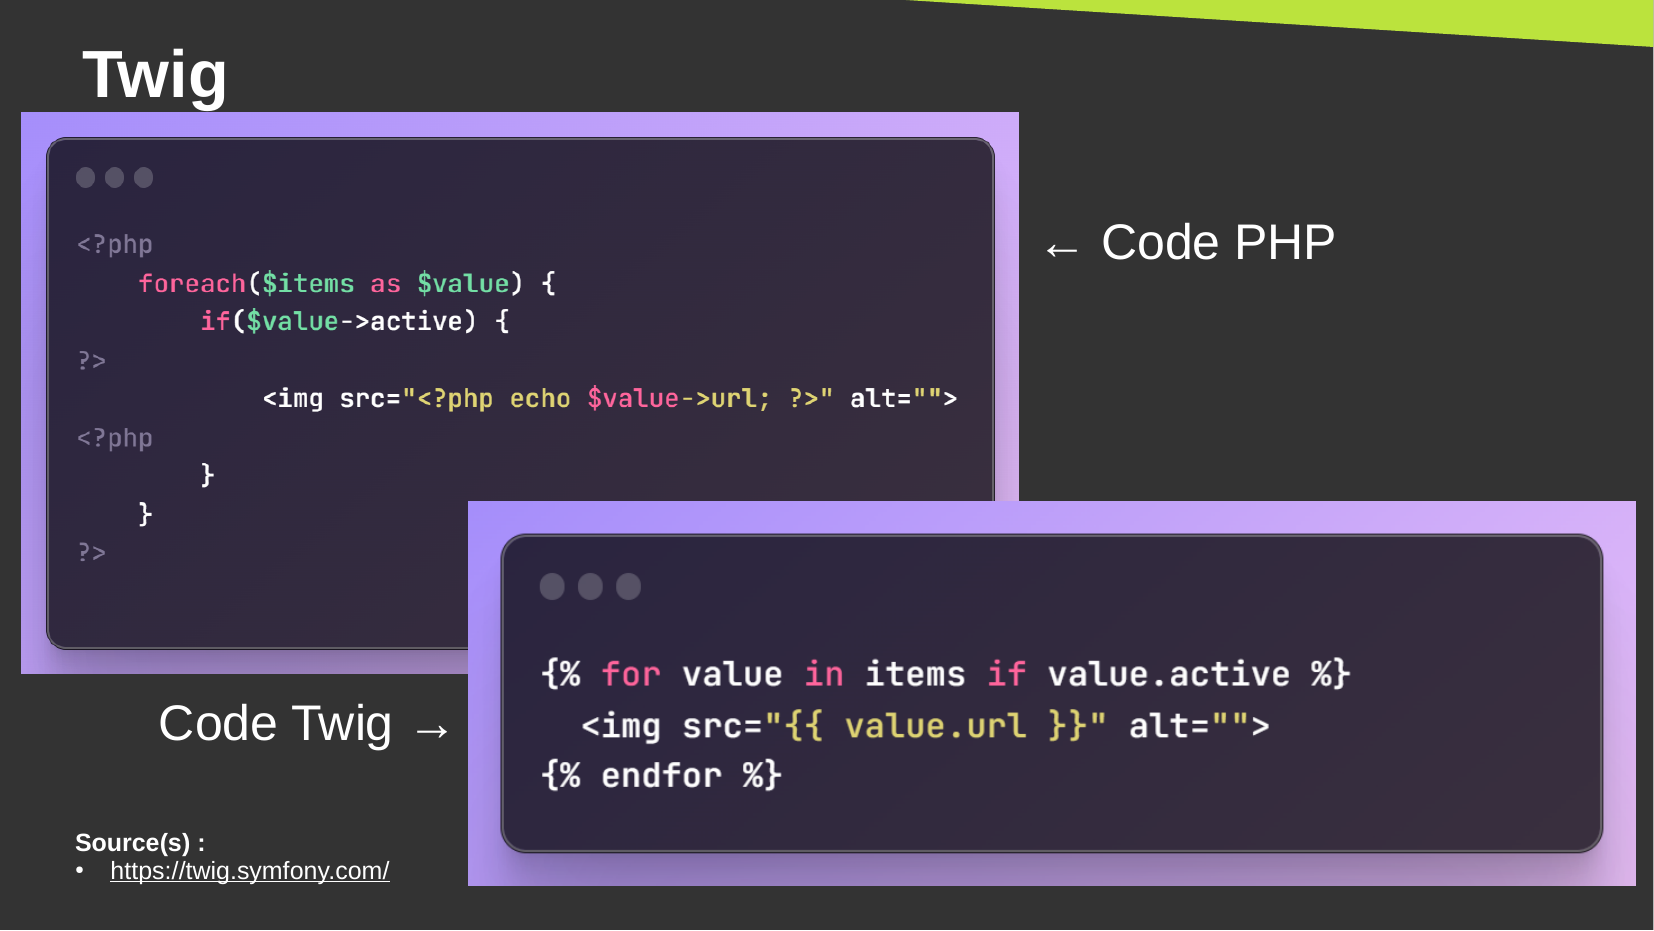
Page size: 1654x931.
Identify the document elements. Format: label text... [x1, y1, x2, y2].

text_box Source(s) : https://twig.symfony.com/ [60, 821, 1546, 931]
text_box [905, 0, 1654, 47]
text_box Code Twig → [59, 687, 468, 758]
text_box ← Code PHP [1022, 206, 1436, 278]
title Twig [82, 37, 1571, 112]
picture [21, 112, 1636, 886]
